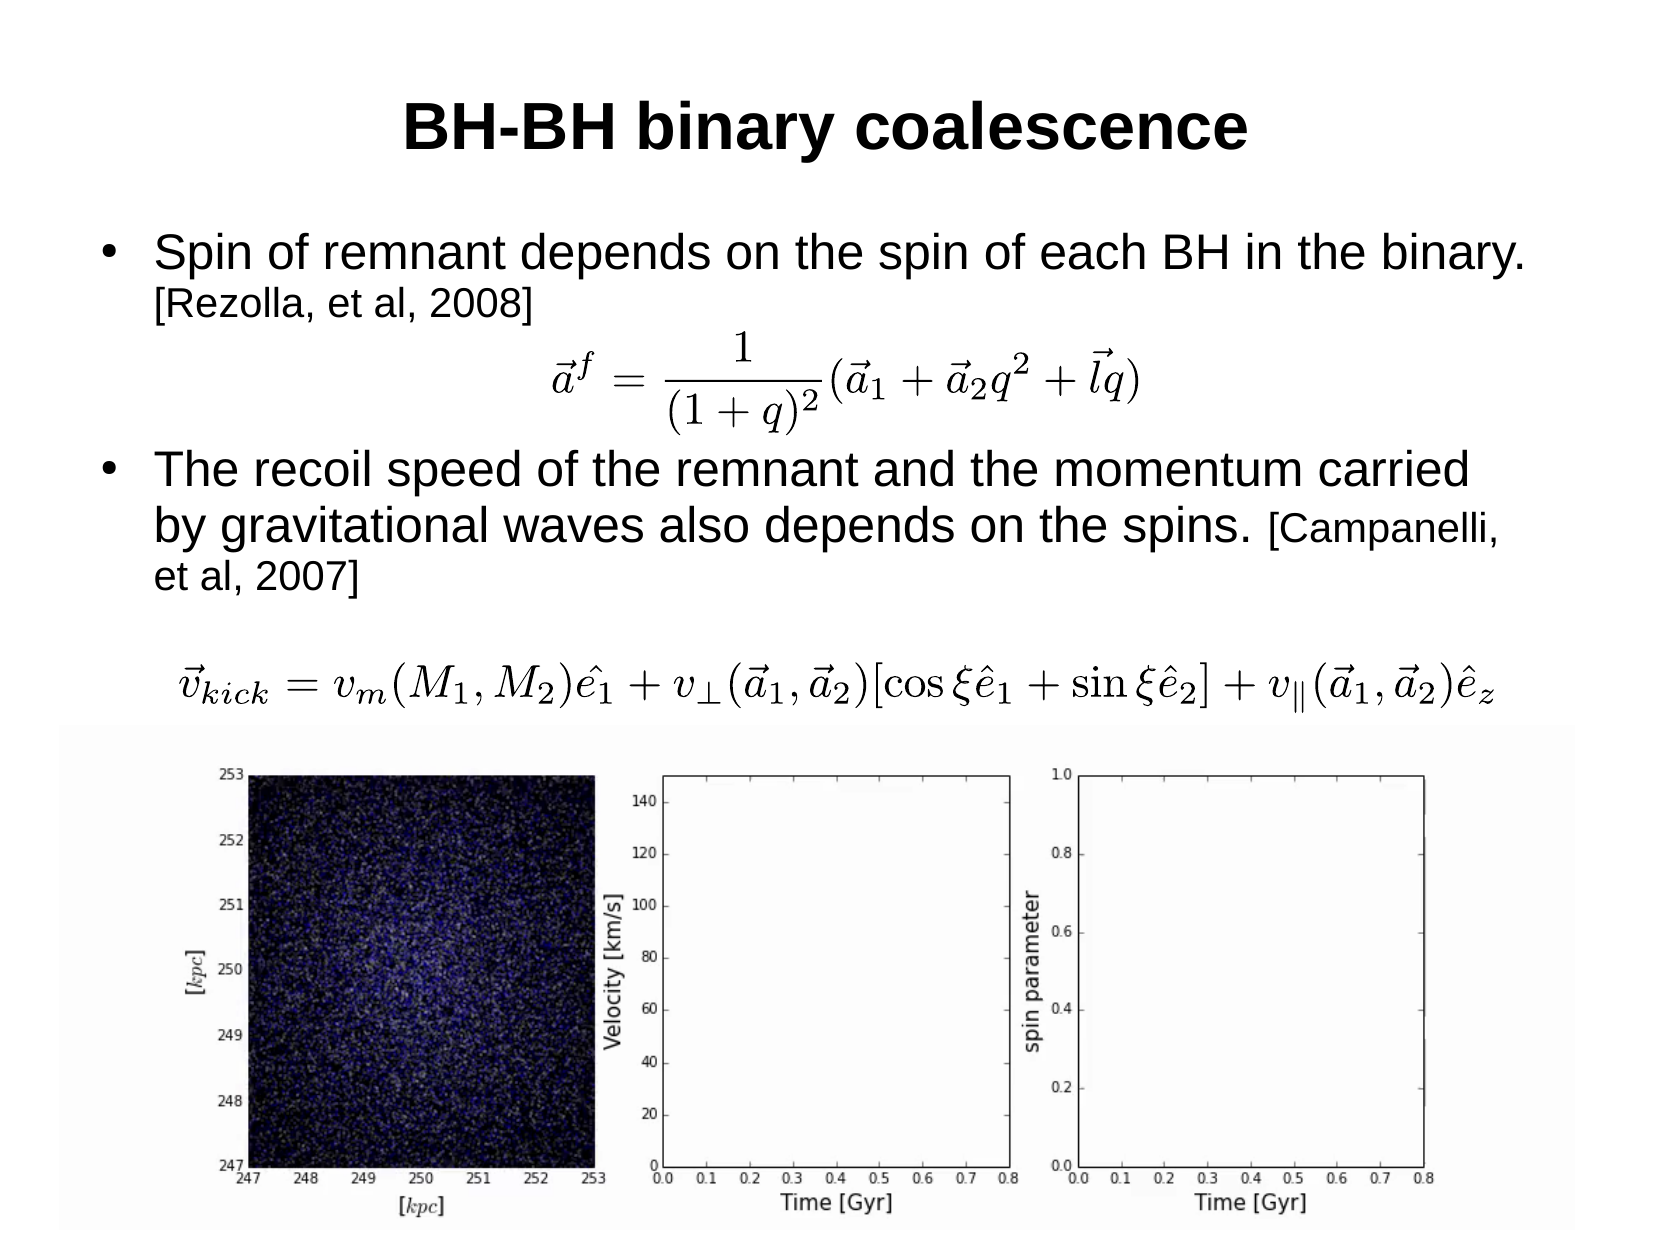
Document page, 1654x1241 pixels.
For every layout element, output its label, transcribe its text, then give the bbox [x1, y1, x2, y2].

list Spin of remnant depends on the spin of each BH in the binary. [Rezolla, et al, 2008] The recoil speed of the remnant and the momentum carried by gravitational waves also depends on the spins. [Campanelli, et al, 2007] [82, 224, 1531, 724]
text_box [547, 331, 1143, 436]
text_box [58, 724, 1576, 1231]
text_box [176, 662, 1496, 714]
title BH-BH binary coalescence [82, 67, 1571, 186]
